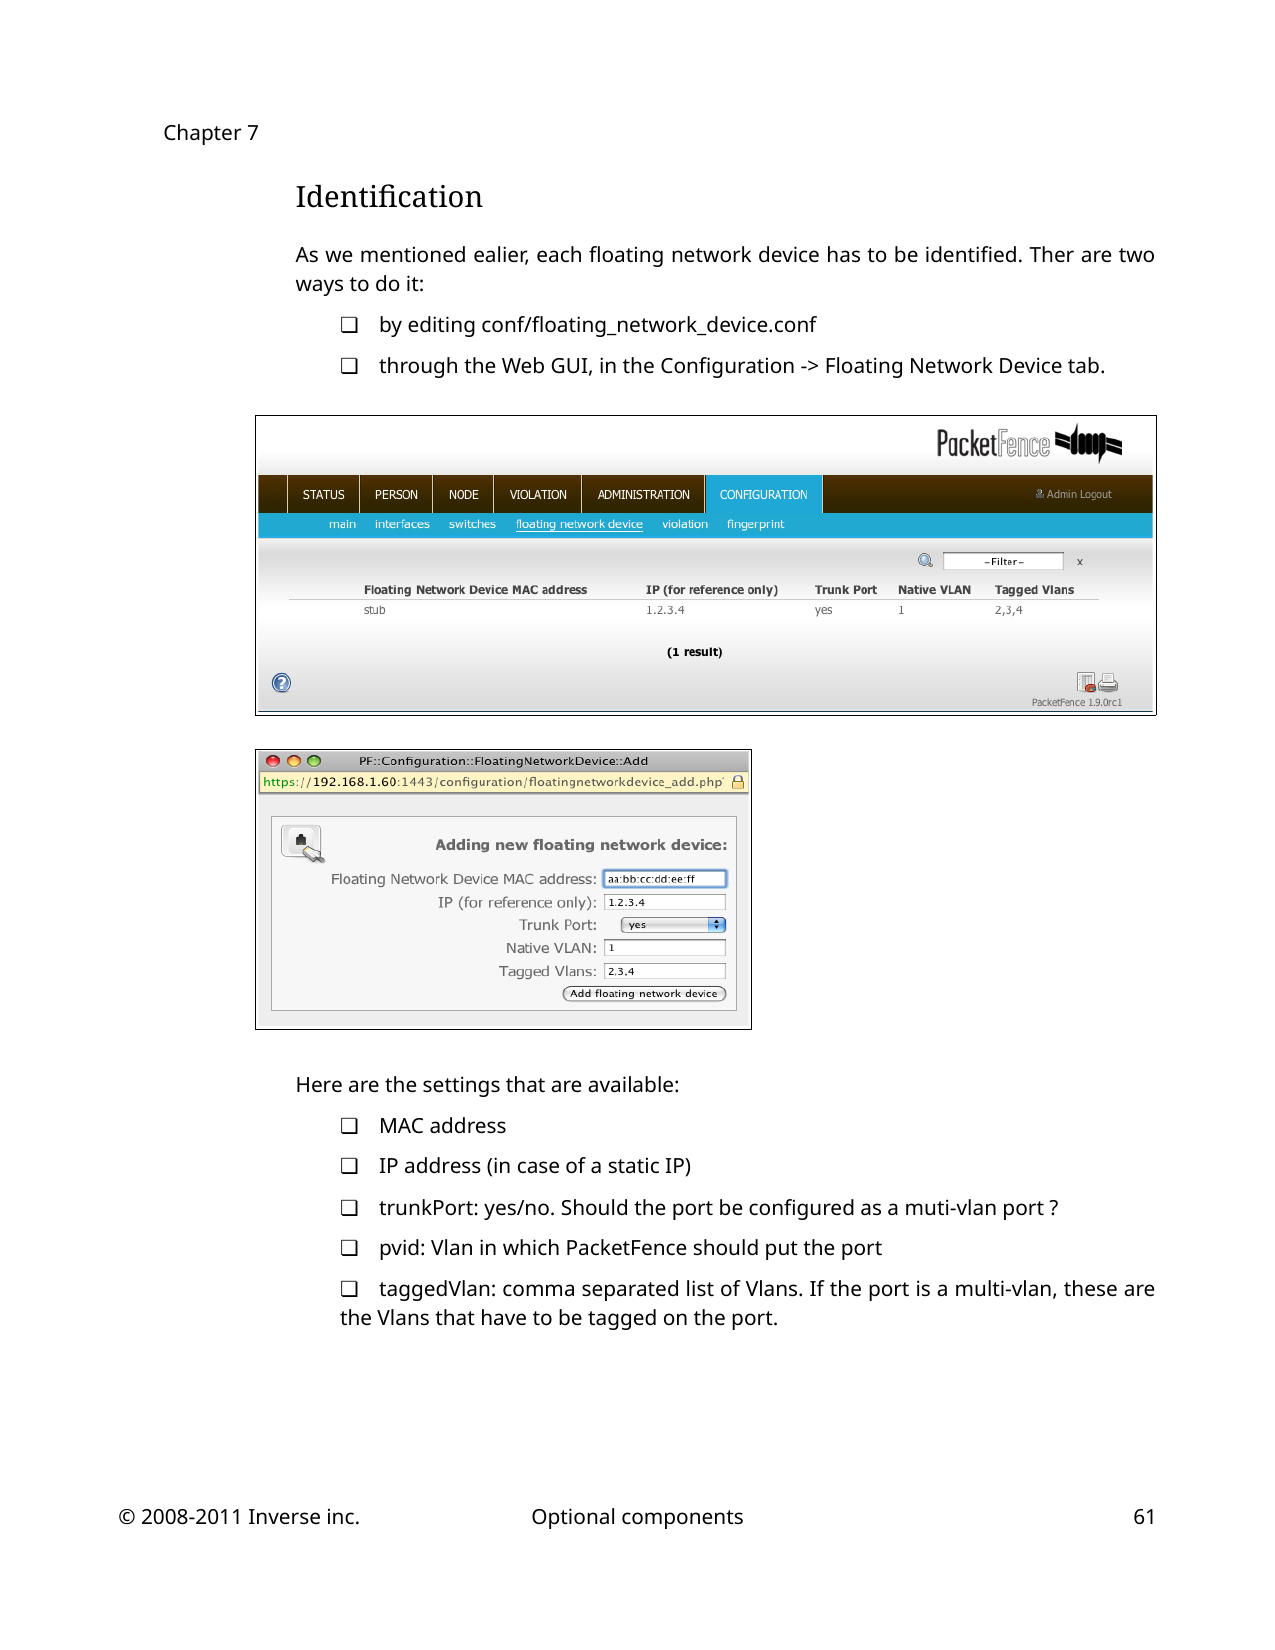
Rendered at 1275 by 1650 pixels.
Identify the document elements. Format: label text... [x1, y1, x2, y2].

picture [258, 418, 1153, 712]
list ❏ trunkPort: yes/no. Should the port be configured as a muti-vlan port ? [340, 1193, 1157, 1221]
list ❏ pvid: Vlan in which PacketFence should put the port [340, 1233, 1157, 1262]
text As we mentioned ealier, each floating network device has to be identified. Ther are two ways to do it: [295, 241, 1157, 297]
list ❏ IP address (in case of a static IP) [340, 1152, 1157, 1180]
text Here are the settings that are available: [295, 1070, 1157, 1098]
list ❏ MAC address [340, 1111, 1157, 1139]
list ❏ by editing conf/floating_network_device.conf [340, 310, 1157, 338]
list ❏ through the Web GUI, in the Configuration -> Floating Network Device tab. [340, 351, 1157, 379]
subtitle Identification [295, 176, 1157, 216]
picture [258, 751, 749, 1026]
list ❏ taggedVlan: comma separated list of Vlans. If the port is a multi-vlan, these are the Vlans that have to be tagged on the port. [340, 1274, 1157, 1331]
